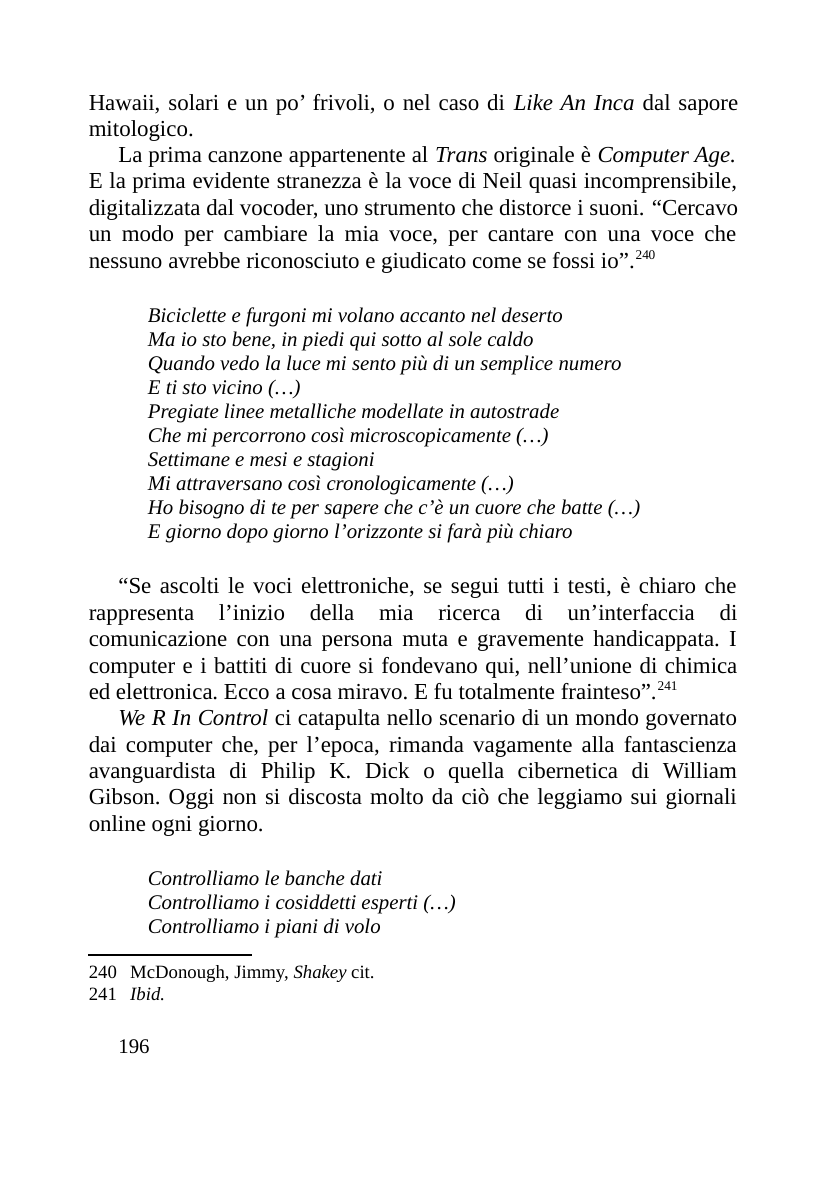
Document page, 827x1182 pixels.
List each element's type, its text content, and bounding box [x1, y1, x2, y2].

text Hawaii, solari e un po’ frivoli, o nel caso di Like An Inca dal sapore mitologico. [88, 88, 738, 141]
text Quando vedo la luce mi sento più di un semplice numero [88, 351, 738, 375]
text Ho bisogno di te per sapere che c’è un cuore che batte (…) [88, 495, 738, 519]
text Controlliamo i piani di volo [88, 914, 738, 938]
text “Se ascolti le voci elettroniche, se segui tutti i testi, è chiaro che rappresenta l’inizio della mia ricerca di un’interfaccia di comunicazione con una persona muta e gravemente handicappata. I computer e i battiti di cuore si fondevano qui, nell’unione di chimica ed elettronica. Ecco a cosa miravo. E fu totalmente frainteso”. [88, 573, 738, 704]
text We R In Control ci catapulta nello scenario di un mondo governato dai computer che, per l’epoca, rimanda vagamente alla fantascienza avanguardista di Philip K. Dick o quella cibernetica di William Gibson. Oggi non si discosta molto da ciò che leggiamo sui giornali online ogni giorno. [88, 704, 738, 836]
text Ibid. [88, 982, 738, 1004]
text Controlliamo le banche dati [88, 866, 738, 890]
text Controlliamo i cosiddetti esperti (…) [88, 890, 738, 914]
text La prima canzone appartenente al Trans originale è Computer Age. E la prima evidente stranezza è la voce di Neil quasi incomprensibile, digitalizzata dal vocoder, uno strumento che distorce i suoni. “Cercavo un modo per cambiare la mia voce, per cantare con una voce che nessuno avrebbe riconosciuto e giudicato come se fossi io”. [88, 141, 738, 273]
text Pregiate linee metalliche modellate in autostrade [88, 399, 738, 423]
text Che mi percorrono così microscopicamente (…) [88, 423, 738, 447]
text Ma io sto bene, in piedi qui sotto al sole caldo [88, 327, 738, 351]
text Mi attraversano così cronologicamente (…) [88, 471, 738, 495]
text McDonough, Jimmy, Shakey cit. [88, 961, 738, 982]
text Biciclette e furgoni mi volano accanto nel deserto [88, 302, 738, 327]
text Settimane e mesi e stagioni [88, 447, 738, 471]
text E ti sto vicino (…) [88, 375, 738, 399]
text E giorno dopo giorno l’orizzonte si farà più chiaro [88, 519, 738, 543]
